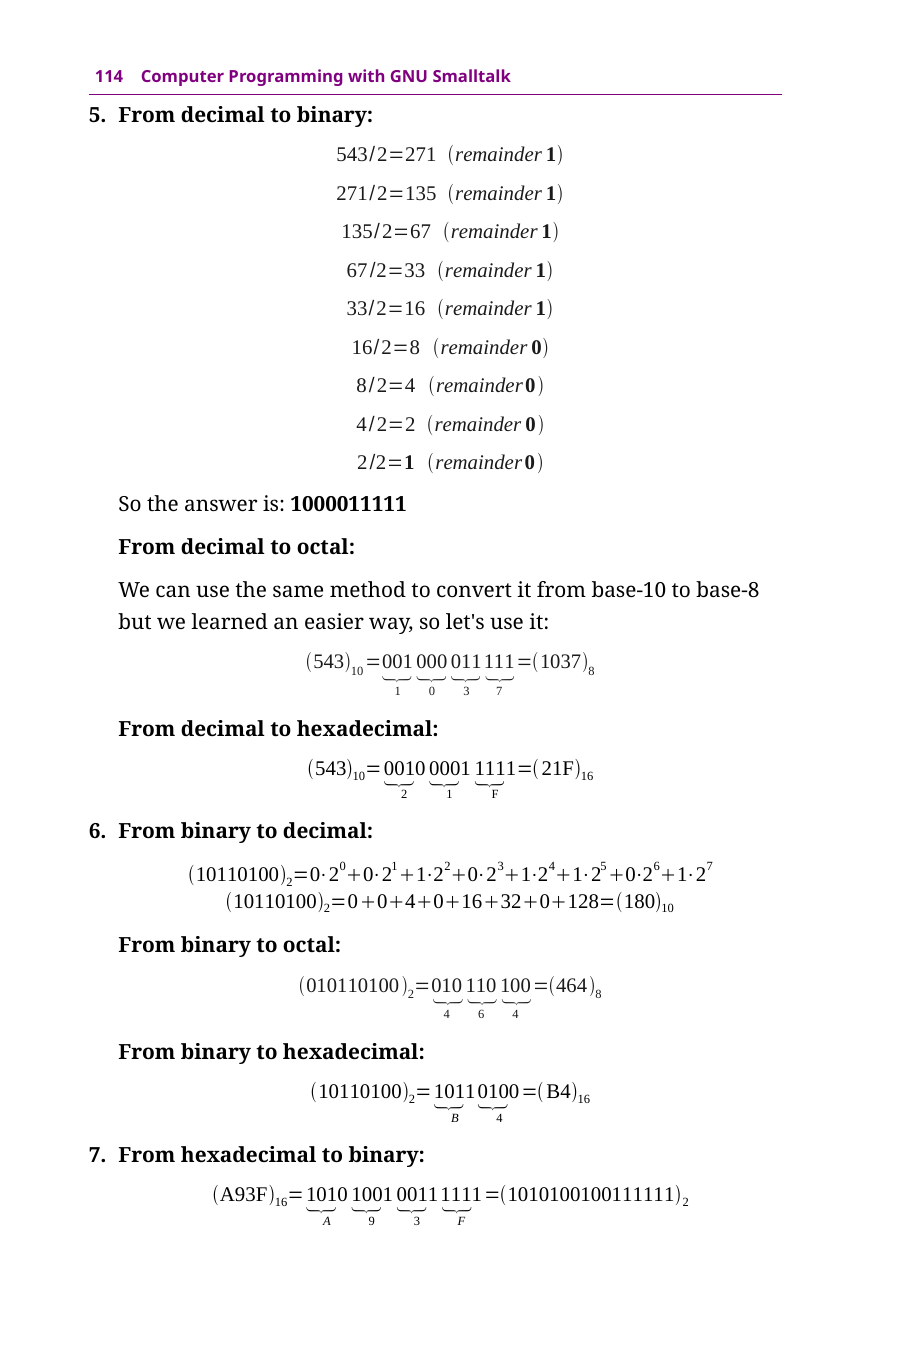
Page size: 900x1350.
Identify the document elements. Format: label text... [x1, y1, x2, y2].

list From hexadecimal to binary: [88, 1140, 782, 1168]
list From binary to hexadecimal: [88, 1037, 782, 1066]
list So the answer is: 1000011111 [88, 489, 782, 518]
list From binary to decimal: [88, 816, 782, 845]
list We can use the same method to convert it from base-10 to base-8 but we learned an easier way, so let's use it: [88, 576, 782, 635]
list From decimal to octal: [88, 533, 782, 561]
list From decimal to hexadecimal: [88, 714, 782, 742]
list From binary to octal: [88, 930, 782, 959]
list From decimal to binary: [88, 100, 782, 128]
